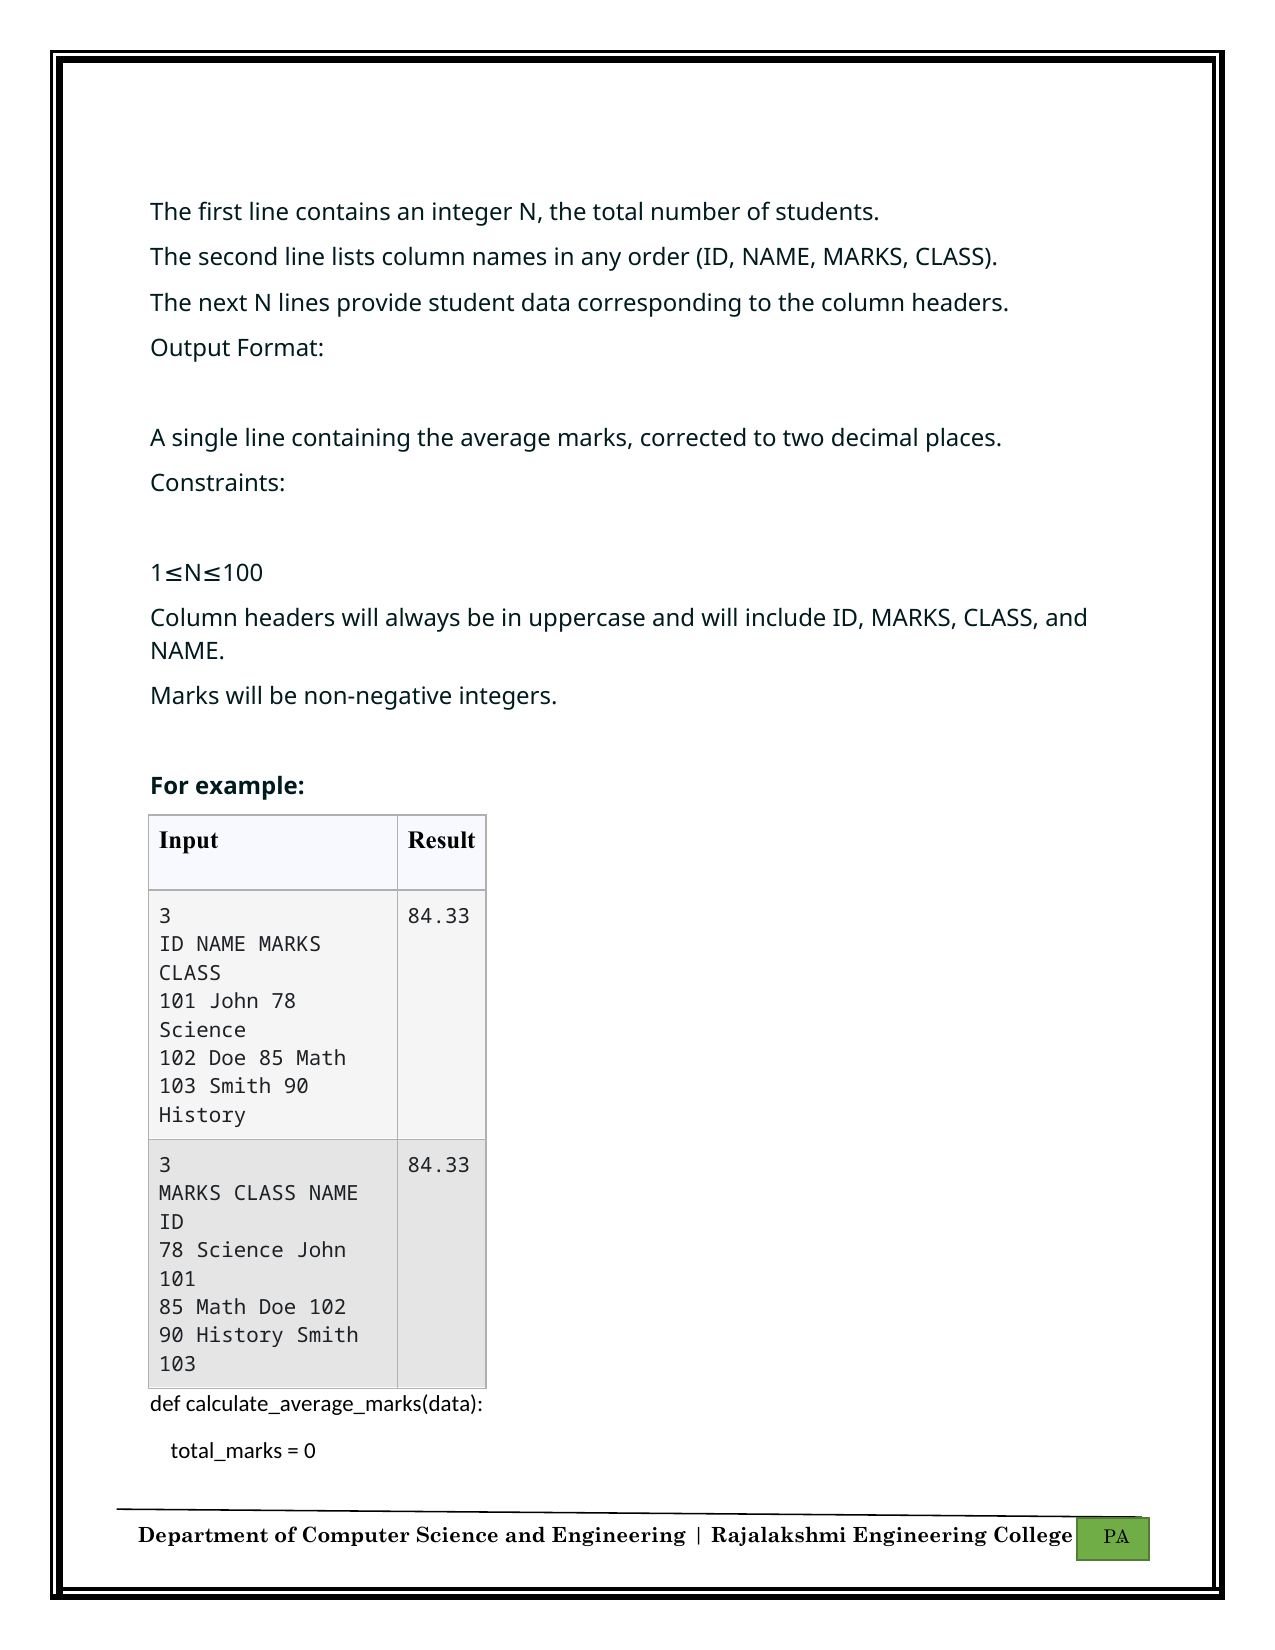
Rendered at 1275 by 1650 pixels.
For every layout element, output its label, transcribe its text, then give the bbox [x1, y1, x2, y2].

table_header Input [149, 816, 397, 889]
table_cell 84.33 [398, 1140, 485, 1387]
text Output Format: [150, 330, 1125, 363]
text The first line contains an integer N, the total number of students. [150, 195, 1125, 228]
text Constraints: [150, 466, 1125, 498]
table_cell 84.33 [398, 891, 485, 1138]
table_header Result [398, 816, 485, 889]
text The second line lists column names in any order (ID, NAME, MARKS, CLASS). [150, 240, 1125, 273]
text The next N lines provide student data corresponding to the column headers. [150, 285, 1125, 318]
text total_marks = 0 [150, 1436, 1125, 1464]
text 1≤N≤100 [150, 556, 1125, 588]
text For example: [150, 769, 1125, 802]
table_cell 3 MARKS CLASS NAME ID 78 Science John 101 85 Math Doe 102 90 History Smith 103 [149, 1140, 397, 1387]
table_cell 3 ID NAME MARKS CLASS 101 John 78 Science 102 Doe 85 Math 103 Smith 90 History [149, 891, 397, 1138]
text Column headers will always be in uppercase and will include ID, MARKS, CLASS, and NAME. [150, 601, 1125, 666]
text A single line containing the average marks, corrected to two decimal places. [150, 421, 1125, 453]
text Marks will be non-negative integers. [150, 679, 1125, 711]
text def calculate_average_marks(data): [150, 1389, 1125, 1417]
